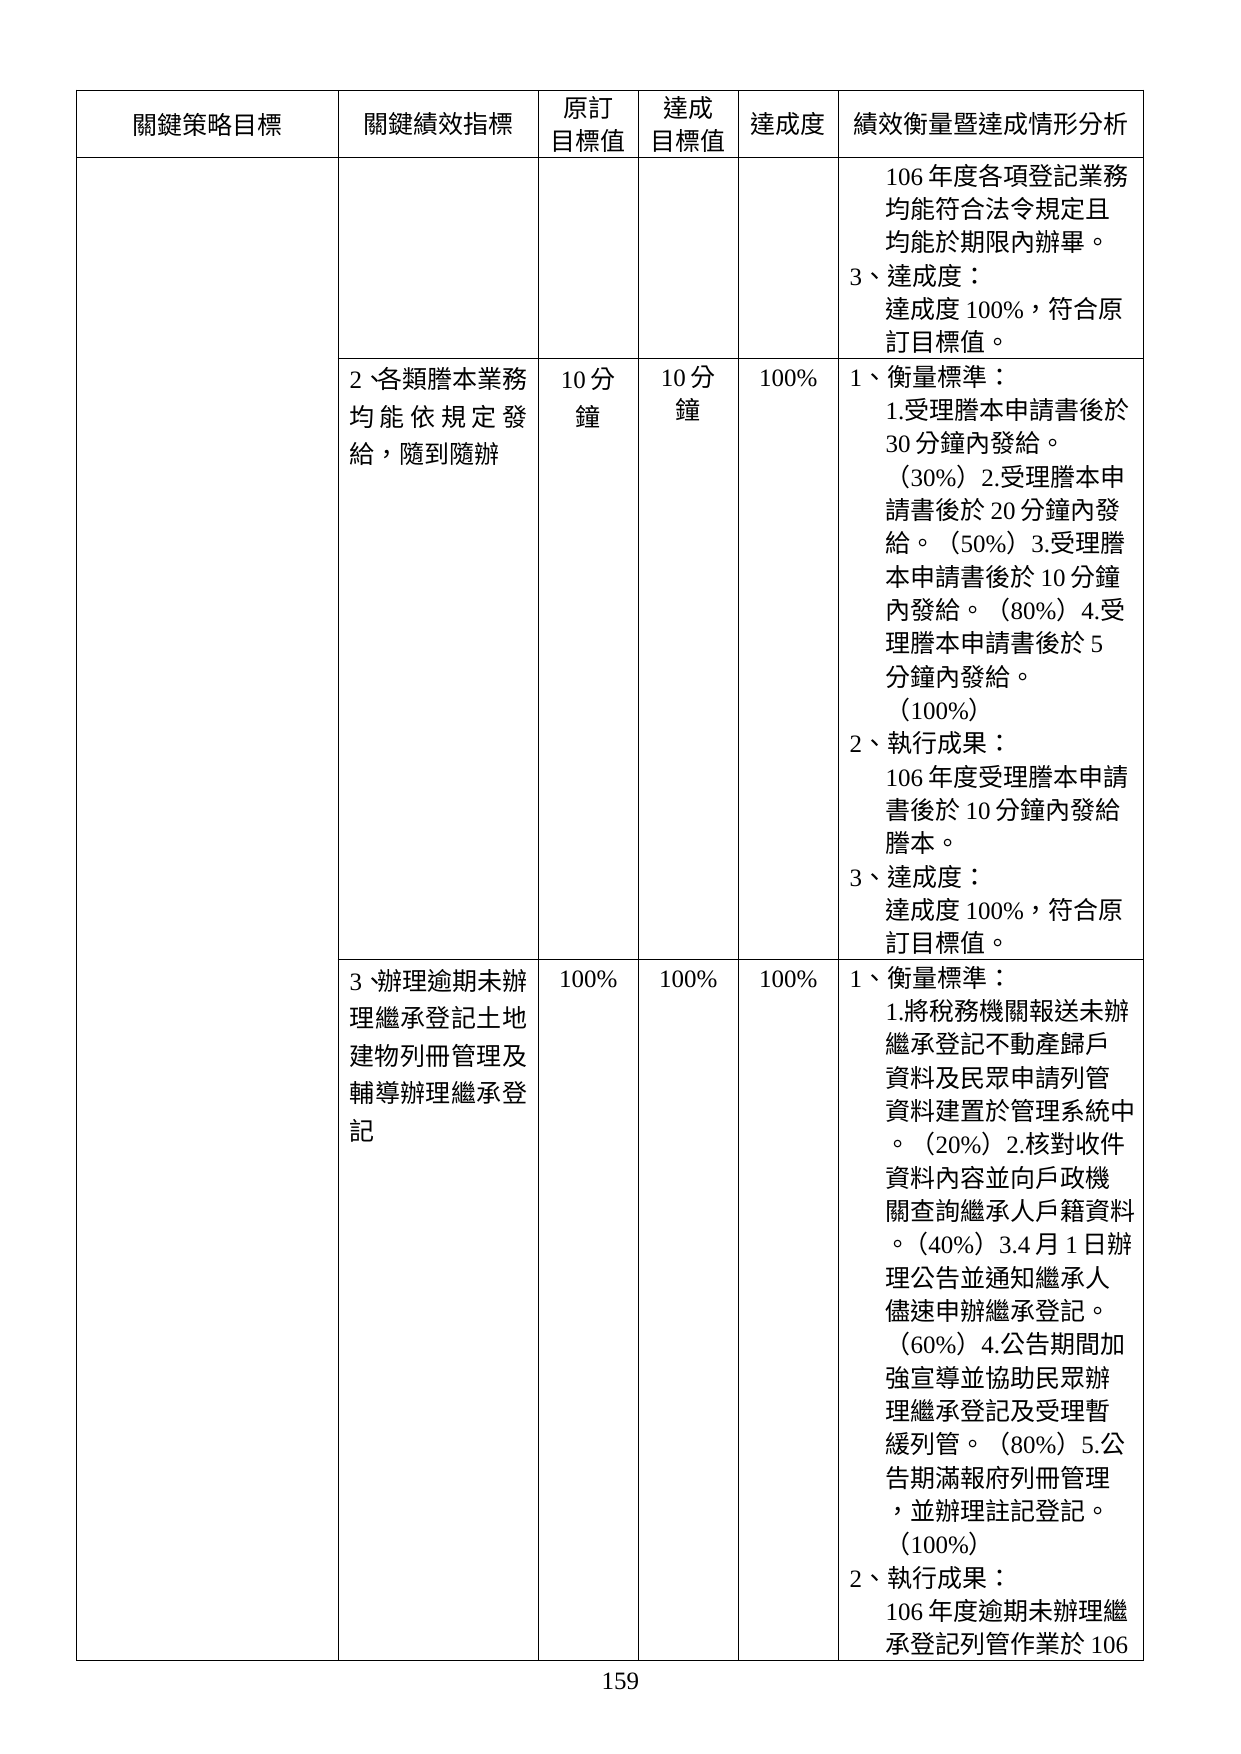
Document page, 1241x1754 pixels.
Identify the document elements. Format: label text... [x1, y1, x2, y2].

table_header 達成度 [739, 91, 838, 157]
table_header 績效衡量暨達成情形分析 [839, 91, 1143, 157]
table_cell [539, 158, 638, 358]
table_cell 1、衡量標準： 1.受理謄本申請書後於30分鐘內發給。（30%）2.受理謄本申請書後於20分鐘內發給。（50%）3.受理謄本申請書後於10分鐘內發給。（80%）4.受理謄本申請書後於5分鐘內發給。（100%） 2、執行成果： 106年度受理謄本申請書後於10分鐘內發給謄本。 3、達成度： 達成度100%，符合原訂目標值。 [839, 359, 1143, 959]
table_header 關鍵策略目標 [77, 91, 338, 157]
table_cell [339, 158, 538, 358]
table_cell 10分鐘 [539, 359, 638, 959]
table_cell 106年度各項登記業務均能符合法令規定且均能於期限內辦畢。 3、達成度： 達成度100%，符合原訂目標值。 [839, 158, 1143, 358]
table_header 達成 目標值 [639, 91, 738, 157]
table_cell 100% [739, 960, 838, 1660]
table_cell 100% [739, 359, 838, 959]
table_cell [639, 158, 738, 358]
table_header 關鍵績效指標 [339, 91, 538, 157]
table_header 原訂 目標值 [539, 91, 638, 157]
table_cell 100% [639, 960, 738, 1660]
table_cell 2、各類謄本業務均能依規定發給，隨到隨辦 [339, 359, 538, 959]
table_cell 1、衡量標準： 1.將稅務機關報送未辦繼承登記不動產歸戶資料及民眾申請列管資料建置於管理系統中。（20%）2.核對收件資料內容並向戶政機關查詢繼承人戶籍資料。（40%）3.4月1日辦理公告並通知繼承人儘速申辦繼承登記。（60%）4.公告期間加強宣導並協助民眾辦理繼承登記及受理暫緩列管。（80%）5.公告期滿報府列冊管理，並辦理註記登記。（100%） 2、執行成果： 106年度逾期未辦理繼承登記列管作業於106 [839, 960, 1143, 1660]
table_cell [77, 158, 338, 1660]
table_cell 100% [539, 960, 638, 1660]
table_cell 3、辦理逾期未辦理繼承登記土地建物列冊管理及輔導辦理繼承登記 [339, 960, 538, 1660]
table_cell [739, 158, 838, 358]
table_cell 10分鐘 [639, 359, 738, 959]
